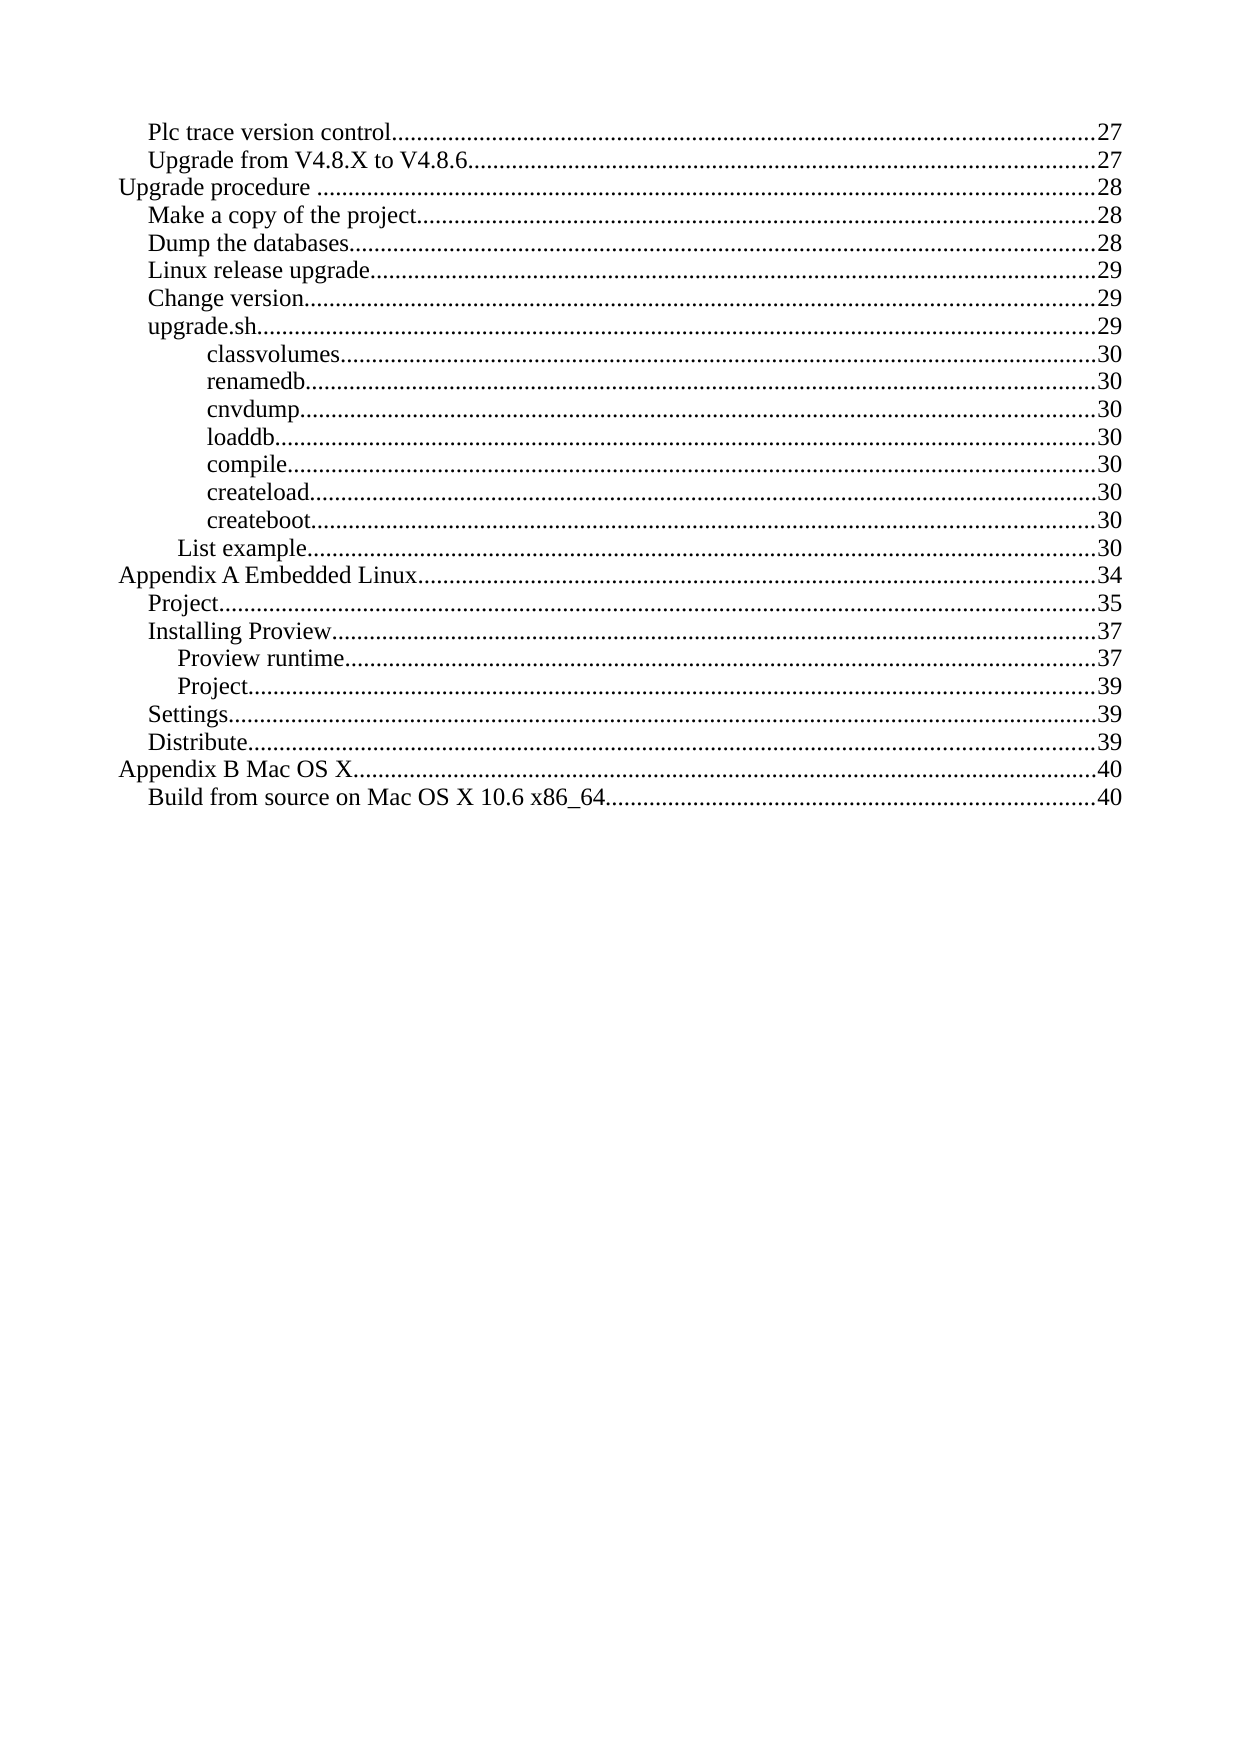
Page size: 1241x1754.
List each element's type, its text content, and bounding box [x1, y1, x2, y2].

text Project 35 [148, 589, 1122, 617]
text createboot 30 [207, 506, 1122, 534]
text Plc trace version control 27 [148, 118, 1122, 146]
text List example 30 [177, 534, 1122, 561]
text Proview runtime 37 [177, 644, 1122, 672]
text Distribute 39 [148, 728, 1122, 755]
text createload 30 [207, 478, 1122, 506]
text Upgrade from V4.8.X to V4.8.6 27 [148, 146, 1122, 173]
text classvolumes 30 [207, 340, 1122, 367]
text Linux release upgrade 29 [148, 257, 1122, 284]
text Build from source on Mac OS X 10.6 x86_64 40 [148, 783, 1122, 811]
text loaddb 30 [207, 423, 1122, 451]
text Change version 29 [148, 284, 1122, 312]
text Upgrade procedure 28 [118, 173, 1122, 201]
text upgrade.sh 29 [148, 312, 1122, 340]
text Dump the databases 28 [148, 229, 1122, 257]
text Make a copy of the project 28 [148, 201, 1122, 229]
text compile 30 [207, 451, 1122, 478]
text Project 39 [177, 672, 1122, 700]
text Appendix A Embedded Linux 34 [118, 561, 1122, 589]
text renamedb 30 [207, 367, 1122, 395]
text cnvdump 30 [207, 395, 1122, 423]
text Installing Proview 37 [148, 617, 1122, 644]
text Settings 39 [148, 700, 1122, 728]
text Appendix B Mac OS X 40 [118, 755, 1122, 783]
